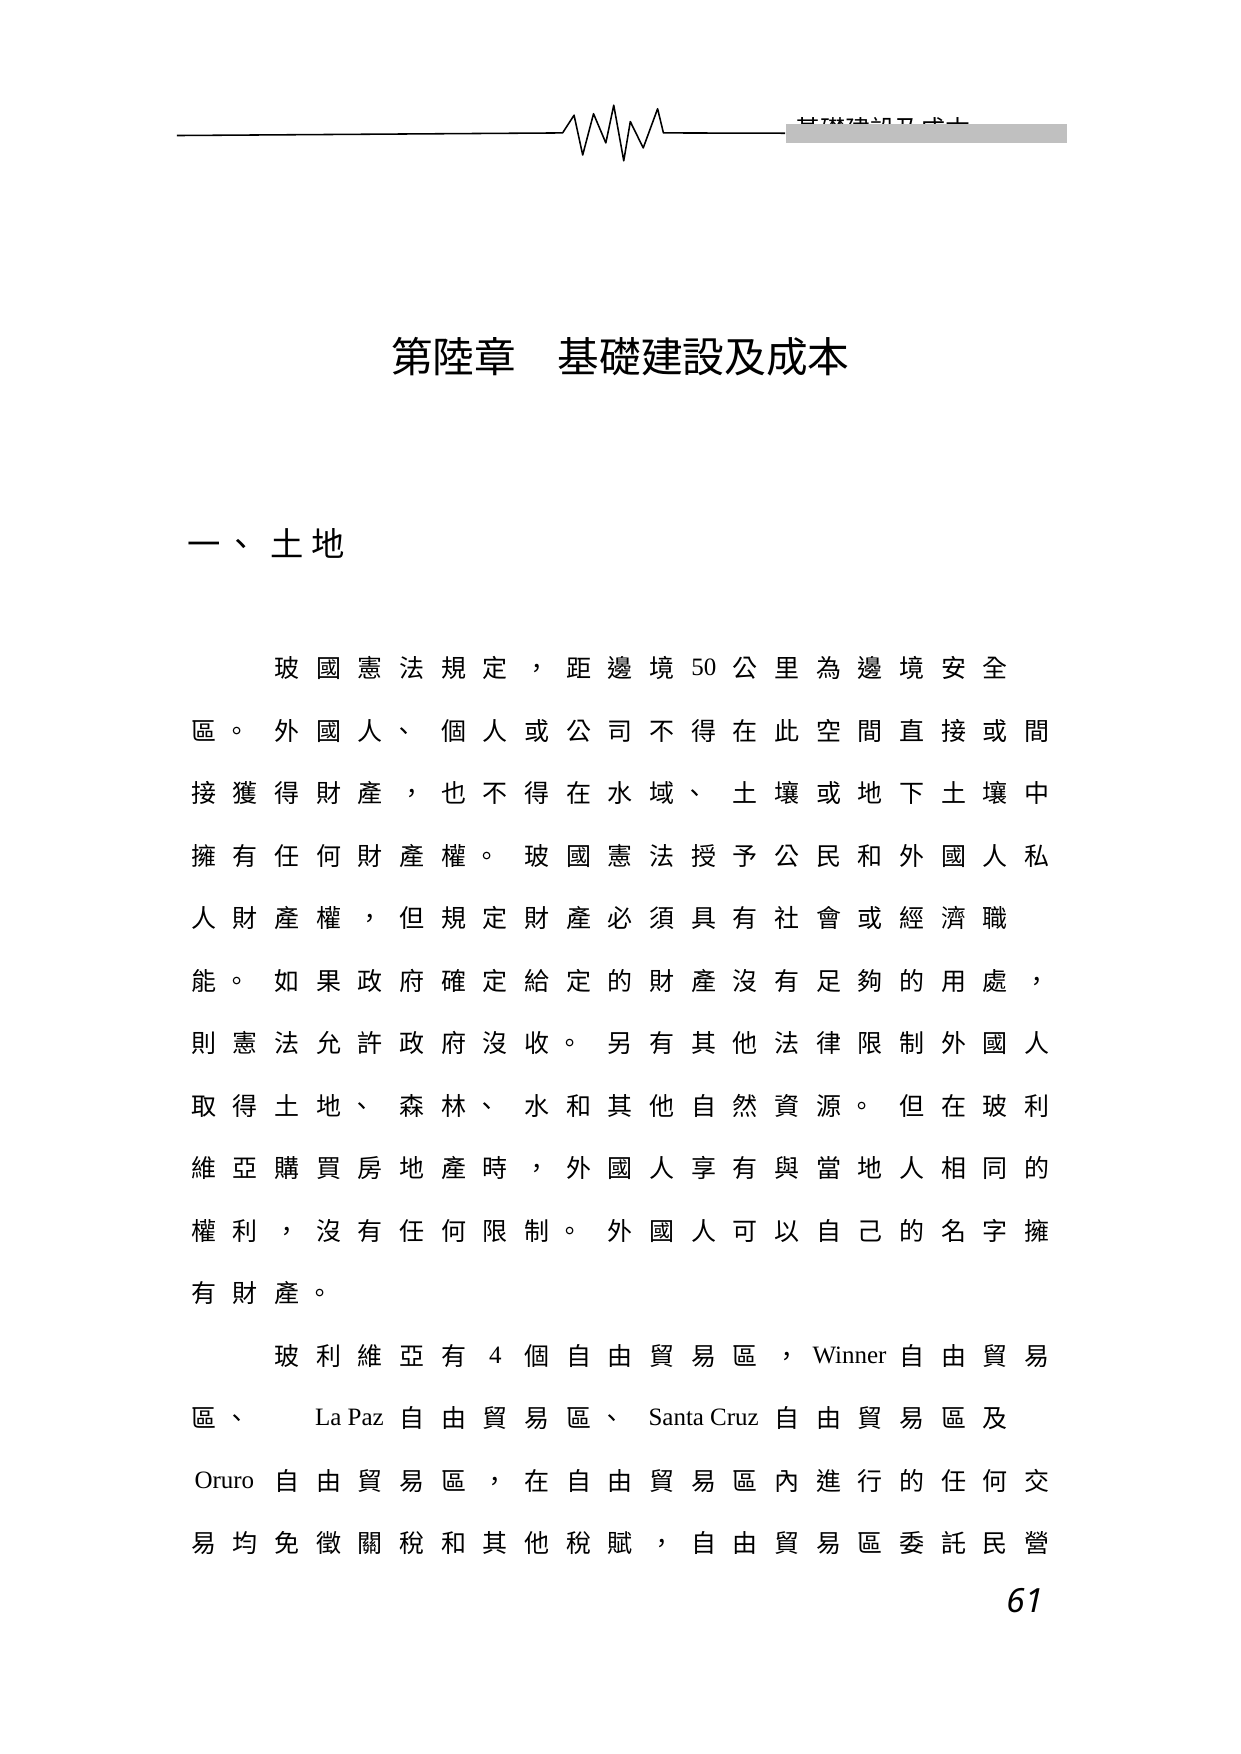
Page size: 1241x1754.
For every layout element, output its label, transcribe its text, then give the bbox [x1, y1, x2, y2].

text 第陸章 基礎建設及成本 [183, 313, 1058, 375]
text 玻利維亞有4個自由貿易區，Winner自由貿易區、 La Paz自由貿易區、Santa Cruz自由貿易區及Oruro自由貿易區，在自由貿易區內進行的任何交易均免徵關稅和其他稅賦，自由貿易區委託民營 [183, 1313, 1058, 1563]
text 玻國憲法規定，距邊境50公里為邊境安全區。外國人、個人或公司不得在此空間直接或間接獲得財產，也不得在水域、土壤或地下土壤中擁有任何財產權。玻國憲法授予公民和外國人私人財產權，但規定財產必須具有社會或經濟職能。如果政府確定給定的財產沒有足夠的用處，則憲法允許政府沒收。另有其他法律限制外國人取得土地、森林、水和其他自然資源。但在玻利維亞購買房地產時，外國人享有與當地人相同的權利，沒有任何限制。外國人可以自己的名字擁有財產。 [183, 625, 1058, 1313]
text 一、土地 [183, 500, 1058, 563]
